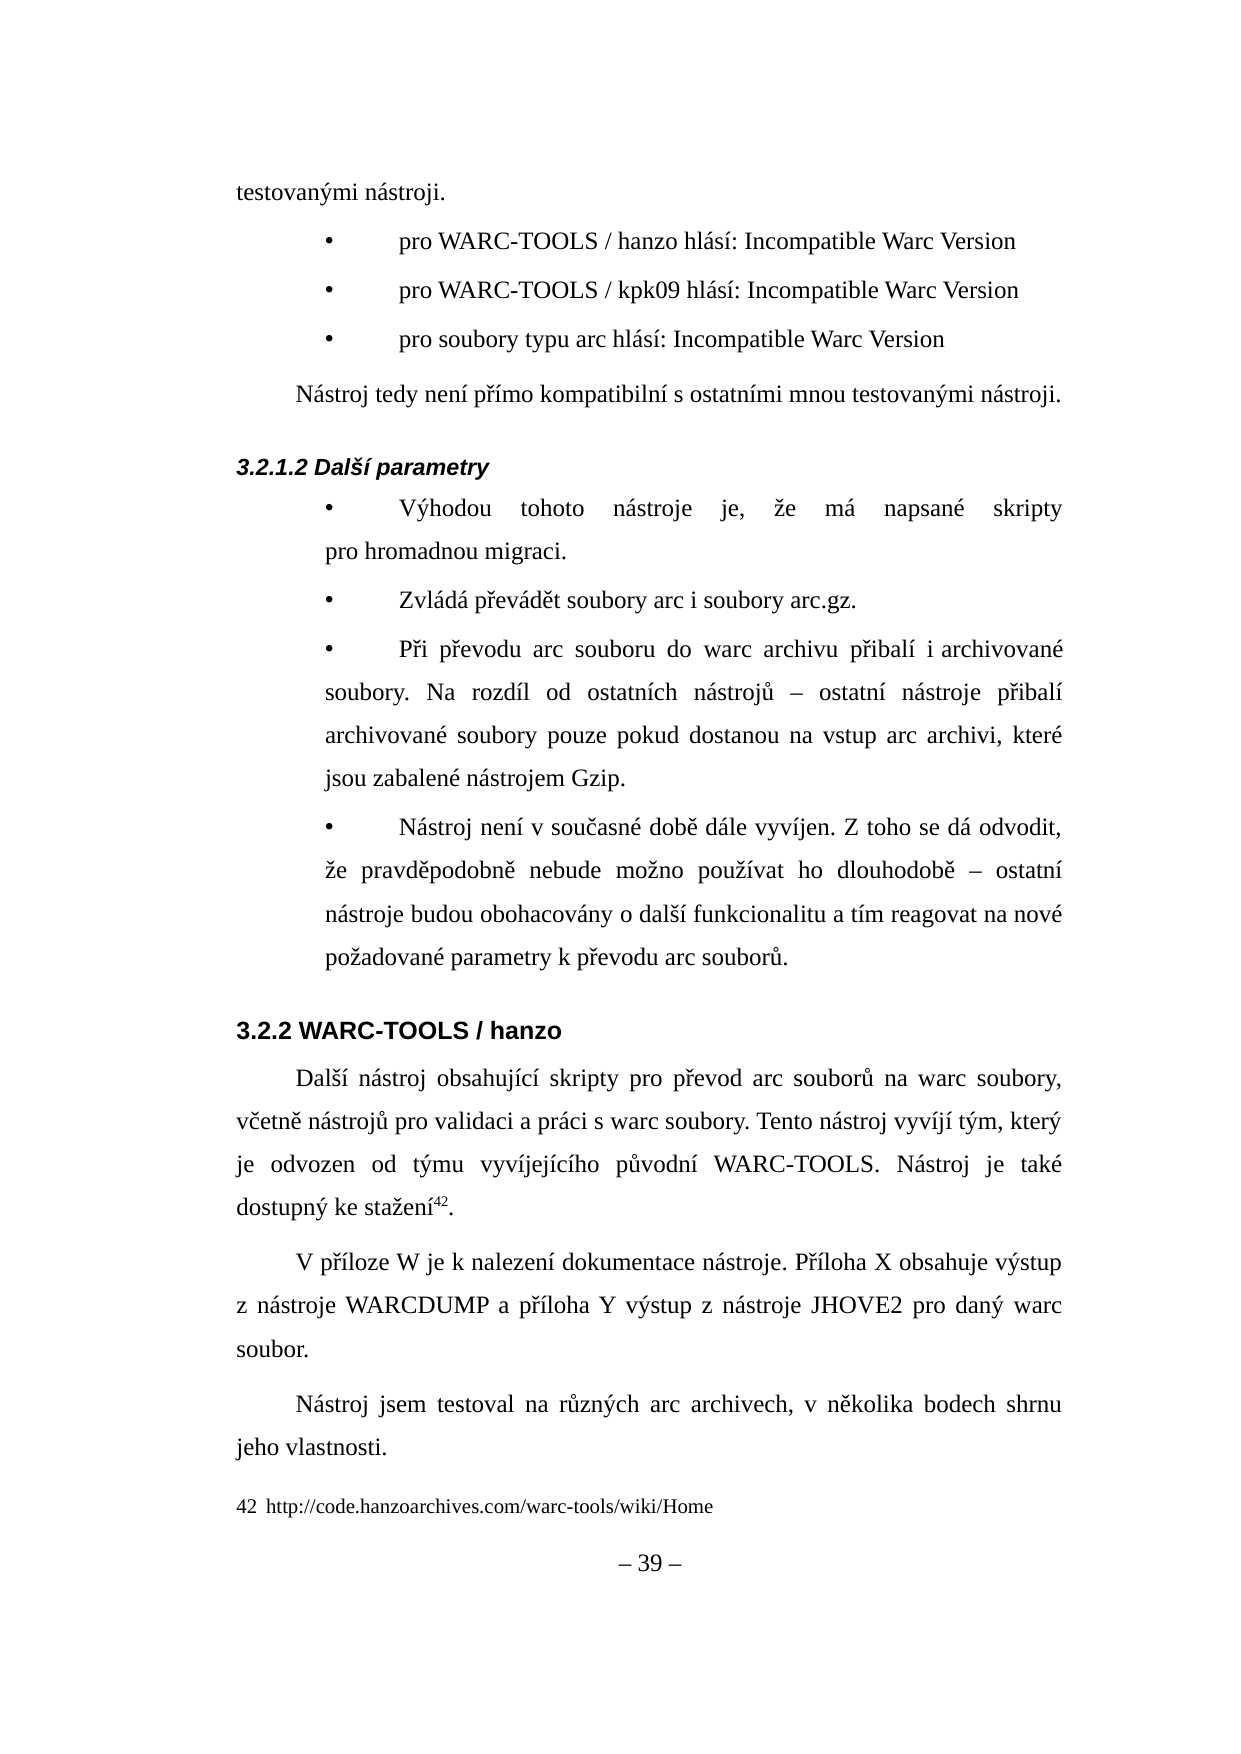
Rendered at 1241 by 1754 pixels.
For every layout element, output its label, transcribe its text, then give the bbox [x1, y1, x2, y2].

subtitle 3.2.1.2 Další parametry [236, 453, 1063, 480]
text http://code.hanzoarchives.com/warc-tools/wiki/Home [236, 1494, 1063, 1518]
text testovanými nástroji. [236, 177, 1063, 206]
text Nástroj jsem testoval na různých arc archivech, v několika bodech shrnu jeho vlastnosti. [236, 1389, 1063, 1461]
list Nástroj není v současné době dále vyvíjen. Z toho se dá odvodit, že pravděpodobně nebude možno používat ho dlouhodobě – ostatní nástroje budou obohacovány o další funkcionalitu a tím reagovat na nové požadované parametry k převodu arc souborů. [325, 812, 1063, 971]
text V příloze W je k nalezení dokumentace nástroje. Příloha X obsahuje výstup z nástroje WARCDUMP a příloha Y výstup z nástroje JHOVE2 pro daný warc soubor. [236, 1247, 1063, 1362]
subtitle 3.2.2 WARC-TOOLS / hanzo [236, 1016, 1063, 1044]
list pro WARC-TOOLS / kpk09 hlásí: Incompatible Warc Version [325, 275, 1063, 304]
list pro soubory typu arc hlásí: Incompatible Warc Version [325, 324, 1063, 353]
list Zvládá převádět soubory arc i soubory arc.gz. [325, 585, 1063, 614]
list Při převodu arc souboru do warc archivu přibalí i archivované soubory. Na rozdíl od ostatních nástrojů – ostatní nástroje přibalí archivované soubory pouze pokud dostanou na vstup arc archivi, které jsou zabalené nástrojem Gzip. [325, 634, 1063, 792]
text Další nástroj obsahující skripty pro převod arc souborů na warc soubory, včetně nástrojů pro validaci a práci s warc soubory. Tento nástroj vyvíjí tým, který je odvozen od týmu vyvíjejícího původní WARC-TOOLS. Nástroj je také dostupný ke stažení. [236, 1063, 1063, 1221]
text Nástroj tedy není přímo kompatibilní s ostatními mnou testovanými nástroji. [236, 379, 1063, 408]
list Výhodou tohoto nástroje je, že má napsané skripty pro hromadnou migraci. [325, 493, 1063, 564]
list pro WARC-TOOLS / hanzo hlásí: Incompatible Warc Version [325, 226, 1063, 255]
